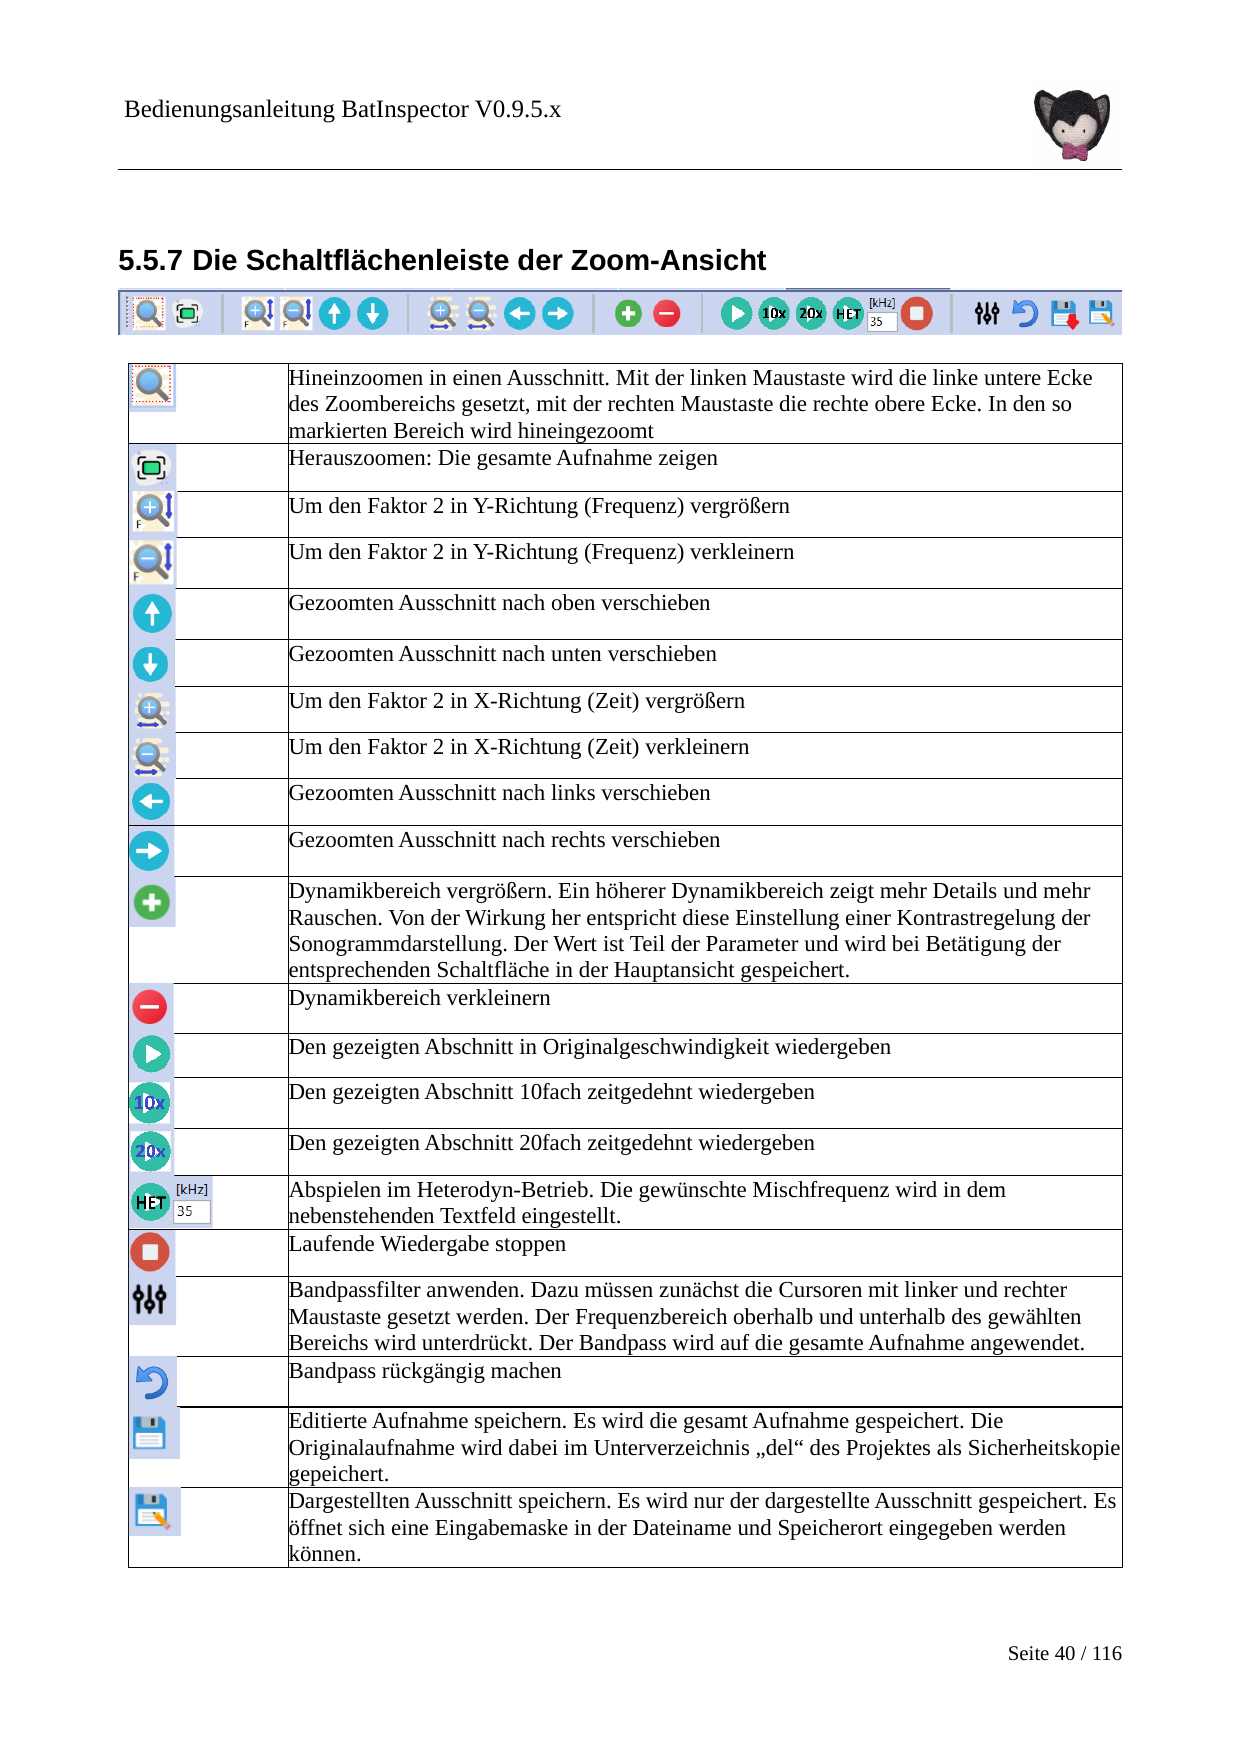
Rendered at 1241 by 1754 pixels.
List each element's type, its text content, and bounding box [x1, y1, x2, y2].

table_cell [174, 984, 288, 1032]
picture [128, 1487, 181, 1536]
picture [1030, 80, 1119, 169]
picture [128, 1230, 177, 1325]
table_cell [175, 1034, 288, 1077]
table_cell [177, 444, 288, 491]
picture [128, 826, 176, 927]
table_header [129, 364, 288, 443]
table_cell Bandpassfilter anwenden. Dazu müssen zunächst die Cursoren mit linker und rechter Maustaste gesetzt werden. Der Frequenzbereich oberhalb und unterhalb des gewählten Bereichs wird unterdrückt. Der Bandpass wird auf die gesamte Aufnahme angewendet. [289, 1277, 1122, 1356]
table_cell Abspielen im Heterodyn-Betrieb. Die gewünschte Mischfrequenz wird in dem nebenstehenden Textfeld eingestellt. [289, 1176, 1122, 1229]
table_cell Dynamikbereich vergrößern. Ein höherer Dynamikbereich zeigt mehr Details und mehr Rauschen. Von der Wirkung her entspricht diese Einstellung einer Kontrastregelung der Sonogrammdarstellung. Der Wert ist Teil der Parameter und wird bei Betätigung der entsprechenden Schaltfläche in der Hauptansicht gespeichert. [289, 877, 1122, 983]
table_cell [175, 826, 288, 876]
table_cell [129, 1408, 288, 1487]
table_cell [175, 779, 288, 825]
table_cell [175, 1129, 288, 1175]
table_cell [176, 589, 288, 639]
table_cell [175, 1078, 288, 1128]
table_cell [129, 1176, 288, 1229]
picture [128, 1356, 180, 1459]
table_cell [129, 1277, 288, 1356]
table_cell Um den Faktor 2 in Y-Richtung (Frequenz) vergrößern [289, 492, 1122, 537]
table_cell Laufende Wiedergabe stoppen [289, 1230, 1122, 1276]
table_cell Um den Faktor 2 in Y-Richtung (Frequenz) verkleinern [289, 538, 1122, 588]
table_cell Dynamikbereich verkleinern [289, 984, 1122, 1032]
picture [128, 444, 178, 825]
table_cell Um den Faktor 2 in X-Richtung (Zeit) vergrößern [289, 687, 1122, 732]
table_header Hineinzoomen in einen Ausschnitt. Mit der linken Maustaste wird die linke untere Ecke des Zoombereichs gesetzt, mit der rechten Maustaste die rechte obere Ecke. In den so markierten Bereich wird hineingezoomt [289, 364, 1122, 443]
table_cell [176, 733, 288, 778]
table_cell [177, 1357, 288, 1406]
table_cell [176, 687, 288, 732]
table_cell Den gezeigten Abschnitt in Originalgeschwindigkeit wiedergeben [289, 1034, 1122, 1077]
table_cell Editierte Aufnahme speichern. Es wird die gesamt Aufnahme gespeichert. Die Originalaufnahme wird dabei im Unterverzeichnis „del“ des Projektes als Sicherheitskopie gepeichert. [289, 1408, 1122, 1487]
table_cell [177, 538, 288, 588]
table_cell Den gezeigten Abschnitt 10fach zeitgedehnt wiedergeben [289, 1078, 1122, 1128]
table_cell [129, 877, 288, 983]
table_cell [176, 1230, 288, 1276]
table_cell [175, 640, 288, 686]
table_cell Dargestellten Ausschnitt speichern. Es wird nur der dargestellte Ausschnitt gespeichert. Es öffnet sich eine Eingabemaske in der Dateiname und Speicherort eingegeben werden können. [289, 1488, 1122, 1567]
table_cell Bandpass rückgängig machen [289, 1357, 1122, 1406]
table_cell Herauszoomen: Die gesamte Aufnahme zeigen [289, 444, 1122, 491]
picture [128, 983, 213, 1228]
subtitle Die Schaltflächenleiste der Zoom-Ansicht [118, 243, 1122, 276]
table_cell Gezoomten Ausschnitt nach unten verschieben [289, 640, 1122, 686]
table_cell Um den Faktor 2 in X-Richtung (Zeit) verkleinern [289, 733, 1122, 778]
table_cell [178, 492, 288, 537]
table_cell Den gezeigten Abschnitt 20fach zeitgedehnt wiedergeben [289, 1129, 1122, 1175]
table_cell [129, 1488, 288, 1567]
picture [128, 364, 177, 412]
table_cell Gezoomten Ausschnitt nach rechts verschieben [289, 826, 1122, 876]
table_cell Gezoomten Ausschnitt nach oben verschieben [289, 589, 1122, 639]
picture [118, 288, 1123, 335]
table_cell Gezoomten Ausschnitt nach links verschieben [289, 779, 1122, 825]
